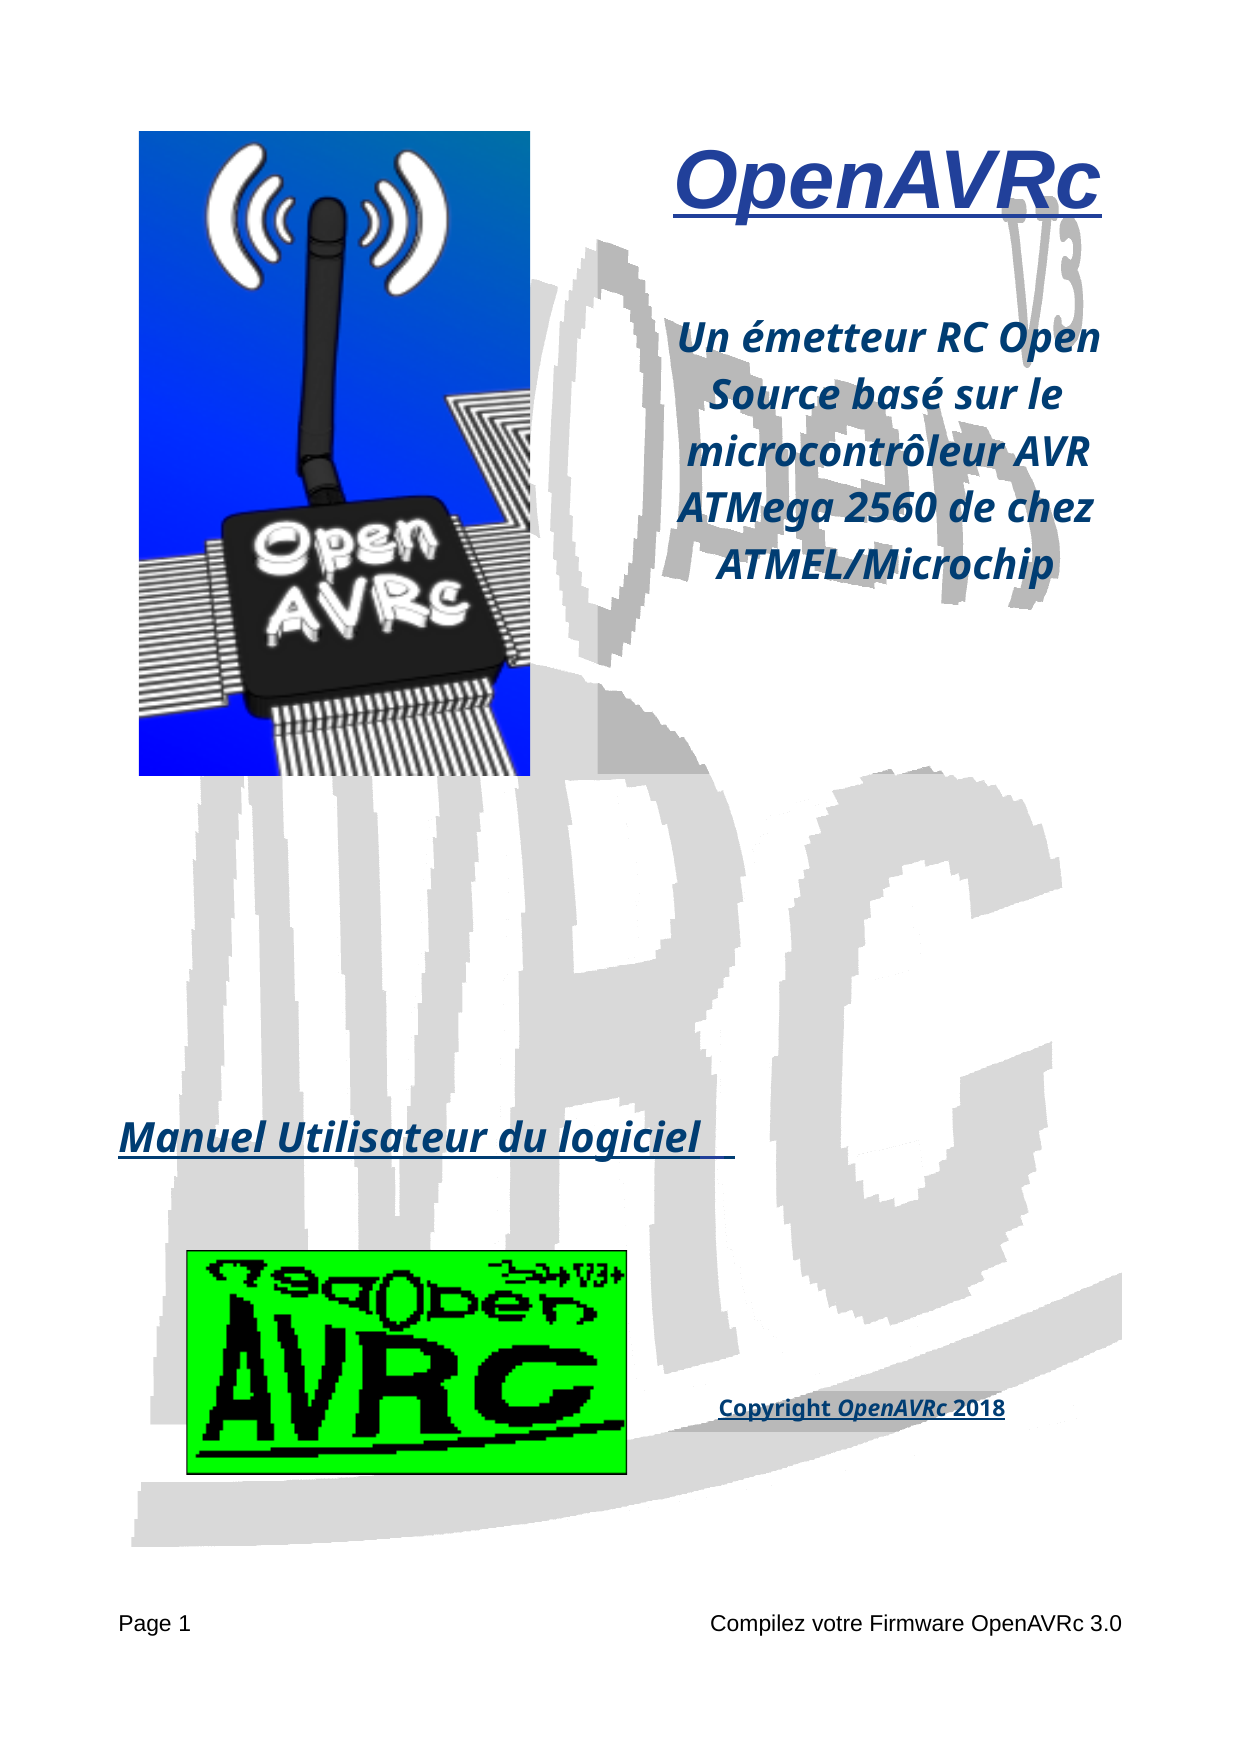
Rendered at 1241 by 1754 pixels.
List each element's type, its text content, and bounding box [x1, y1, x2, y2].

picture [186, 1250, 628, 1475]
picture [138, 131, 530, 776]
subtitle Un émetteur RC Open Source basé sur le microcontrôleur AVR ATMega 2560 de chez ATMEL/Microchip [651, 308, 1126, 592]
subtitle OpenAVRc [651, 131, 1126, 227]
text Copyright OpenAVRc 2018 [649, 1392, 1005, 1423]
subtitle Manuel Utilisateur du logiciel [118, 1075, 1122, 1171]
